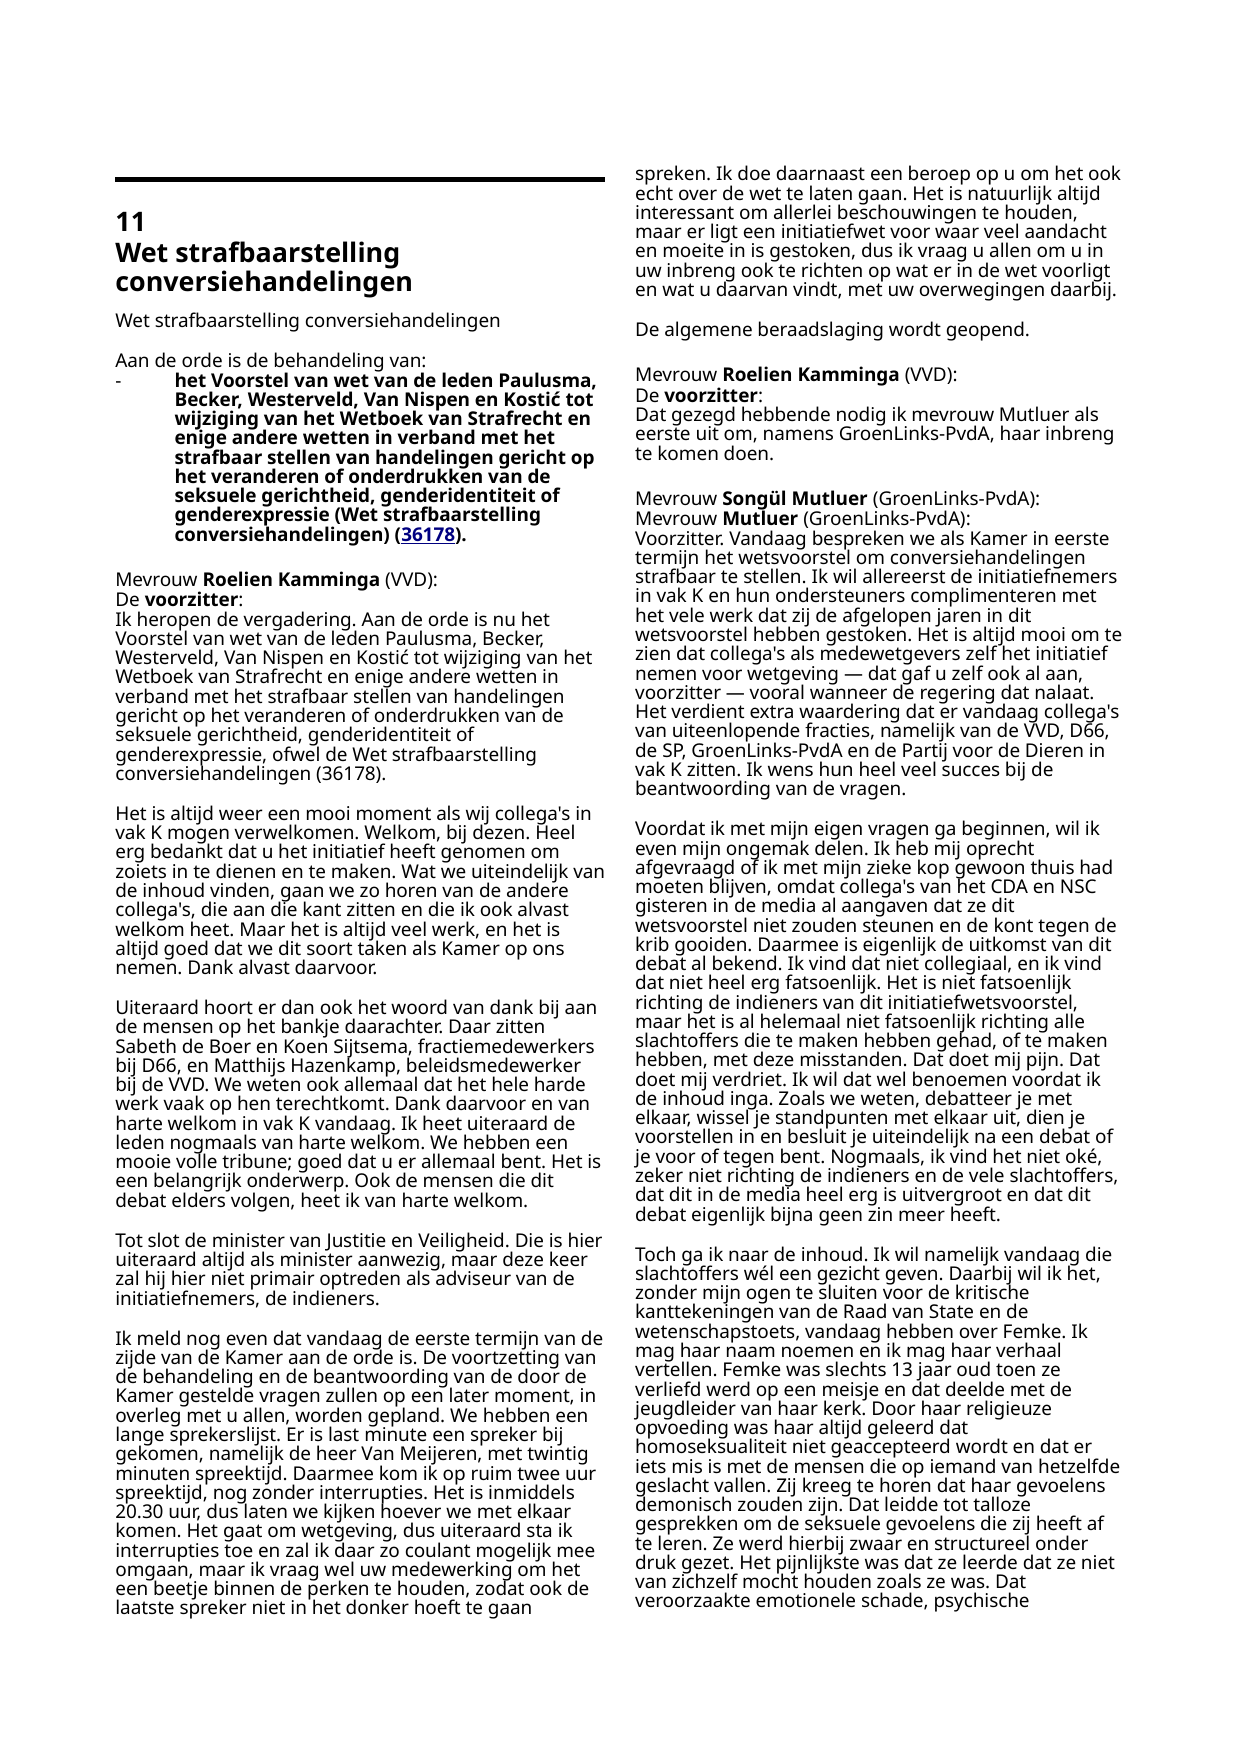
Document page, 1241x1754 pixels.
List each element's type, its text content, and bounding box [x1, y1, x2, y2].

text De voorzitter: [635, 387, 1125, 406]
text Wet strafbaarstelling conversiehandelingen [115, 312, 605, 332]
text De voorzitter: [115, 591, 605, 611]
text Mevrouw Roelien Kamminga (VVD): [115, 566, 605, 591]
text Toch ga ik naar de inhoud. Ik wil namelijk vandaag die slachtoffers wél een gezicht geven. Daarbij wil ik het, zonder mijn ogen te sluiten voor de kritische kanttekeningen van de Raad van State en de wetenschapstoets, vandaag hebben over Femke. Ik mag haar naam noemen en ik mag haar verhaal vertellen. Femke was slechts 13 jaar oud toen ze verliefd werd op een meisje en dat deelde met de jeugdleider van haar kerk. Door haar religieuze opvoeding was haar altijd geleerd dat homoseksualiteit niet geaccepteerd wordt en dat er iets mis is met de mensen die op iemand van hetzelfde geslacht vallen. Zij kreeg te horen dat haar gevoelens demonisch zouden zijn. Dat leidde tot talloze gesprekken om de seksuele gevoelens die zij heeft af te leren. Ze werd hierbij zwaar en structureel onder druk gezet. Het pijnlijkste was dat ze leerde dat ze niet van zichzelf mocht houden zoals ze was. Dat veroorzaakte emotionele schade, psychische [635, 1246, 1125, 1612]
text Aan de orde is de behandeling van: [115, 352, 605, 372]
text De algemene beraadslaging wordt geopend. [635, 321, 1125, 340]
text Mevrouw Roelien Kamminga (VVD): [635, 361, 1125, 387]
text Het is altijd weer een mooi moment als wij collega's in vak K mogen verwelkomen. Welkom, bij dezen. Heel erg bedankt dat u het initiatief heeft genomen om zoiets in te dienen en te maken. Wat we uiteindelijk van de inhoud vinden, gaan we zo horen van de andere collega's, die aan die kant zitten en die ik ook alvast welkom heet. Maar het is altijd veel werk, en het is altijd goed dat we dit soort taken als Kamer op ons nemen. Dank alvast daarvoor. [115, 805, 605, 978]
list het Voorstel van wet van de leden Paulusma, Becker, Westerveld, Van Nispen en Kostić tot wijziging van het Wetboek van Strafrecht en enige andere wetten in verband met het strafbaar stellen van handelingen gericht op het veranderen of onderdrukken van de seksuele gerichtheid, genderidentiteit of genderexpressie (Wet strafbaarstelling conversiehandelingen) (36178). [115, 372, 605, 545]
text Voorzitter. Vandaag bespreken we als Kamer in eerste termijn het wetsvoorstel om conversiehandelingen strafbaar te stellen. Ik wil allereerst de initiatiefnemers in vak K en hun ondersteuners complimenteren met het vele werk dat zij de afgelopen jaren in dit wetsvoorstel hebben gestoken. Het is altijd mooi om te zien dat collega's als medewetgevers zelf het initiatief nemen voor wetgeving — dat gaf u zelf ook al aan, voorzitter — vooral wanneer de regering dat nalaat. Het verdient extra waardering dat er vandaag collega's van uiteenlopende fracties, namelijk van de VVD, D66, de SP, GroenLinks-PvdA en de Partij voor de Dieren in vak K zitten. Ik wens hun heel veel succes bij de beantwoording van de vragen. [635, 530, 1125, 799]
text Ik heropen de vergadering. Aan de orde is nu het Voorstel van wet van de leden Paulusma, Becker, Westerveld, Van Nispen en Kostić tot wijziging van het Wetboek van Strafrecht en enige andere wetten in verband met het strafbaar stellen van handelingen gericht op het veranderen of onderdrukken van de seksuele gerichtheid, genderidentiteit of genderexpressie, ofwel de Wet strafbaarstelling conversiehandelingen (36178). [115, 611, 605, 784]
text Ik meld nog even dat vandaag de eerste termijn van de zijde van de Kamer aan de orde is. De voortzetting van de behandeling en de beantwoording van de door de Kamer gestelde vragen zullen op een later moment, in overleg met u allen, worden gepland. We hebben een lange sprekerslijst. Er is last minute een spreker bij gekomen, namelijk de heer Van Meijeren, met twintig minuten spreektijd. Daarmee kom ik op ruim twee uur spreektijd, nog zonder interrupties. Het is inmiddels 20.30 uur, dus laten we kijken hoever we met elkaar komen. Het gaat om wetgeving, dus uiteraard sta ik interrupties toe en zal ik daar zo coulant mogelijk mee omgaan, maar ik vraag wel uw medewerking om het een beetje binnen de perken te houden, zodat ook de laatste spreker niet in het donker hoeft te gaan [115, 1329, 605, 1619]
text Mevrouw Mutluer (GroenLinks-PvdA): [635, 510, 1125, 530]
text spreken. Ik doe daarnaast een beroep op u om het ook echt over de wet te laten gaan. Het is natuurlijk altijd interessant om allerlei beschouwingen te houden, maar er ligt een initiatiefwet voor waar veel aandacht en moeite in is gestoken, dus ik vraag u allen om u in uw inbreng ook te richten op wat er in de wet voorligt en wat u daarvan vindt, met uw overwegingen daarbij. [635, 165, 1125, 300]
text Dat gezegd hebbende nodig ik mevrouw Mutluer als eerste uit om, namens GroenLinks-PvdA, haar inbreng te komen doen. [635, 406, 1125, 464]
text Wet strafbaarstelling conversiehandelingen [115, 239, 605, 312]
text Uiteraard hoort er dan ook het woord van dank bij aan de mensen op het bankje daarachter. Daar zitten Sabeth de Boer en Koen Sijtsema, fractiemedewerkers bij D66, en Matthijs Hazenkamp, beleidsmedewerker bij de VVD. We weten ook allemaal dat het hele harde werk vaak op hen terechtkomt. Dank daarvoor en van harte welkom in vak K vandaag. Ik heet uiteraard de leden nogmaals van harte welkom. We hebben een mooie volle tribune; goed dat u er allemaal bent. Het is een belangrijk onderwerp. Ook de mensen die dit debat elders volgen, heet ik van harte welkom. [115, 999, 605, 1211]
text Voordat ik met mijn eigen vragen ga beginnen, wil ik even mijn ongemak delen. Ik heb mij oprecht afgevraagd of ik met mijn zieke kop gewoon thuis had moeten blijven, omdat collega's van het CDA en NSC gisteren in de media al aangaven dat ze dit wetsvoorstel niet zouden steunen en de kont tegen de krib gooiden. Daarmee is eigenlijk de uitkomst van dit debat al bekend. Ik vind dat niet collegiaal, en ik vind dat niet heel erg fatsoenlijk. Het is niet fatsoenlijk richting de indieners van dit initiatiefwetsvoorstel, maar het is al helemaal niet fatsoenlijk richting alle slachtoffers die te maken hebben gehad, of te maken hebben, met deze misstanden. Dat doet mij pijn. Dat doet mij verdriet. Ik wil dat wel benoemen voordat ik de inhoud inga. Zoals we weten, debatteer je met elkaar, wissel je standpunten met elkaar uit, dien je voorstellen in en besluit je uiteindelijk na een debat of je voor of tegen bent. Nogmaals, ik vind het niet oké, zeker niet richting de indieners en de vele slachtoffers, dat dit in de media heel erg is uitvergroot en dat dit debat eigenlijk bijna geen zin meer heeft. [635, 820, 1125, 1225]
text Mevrouw Songül Mutluer (GroenLinks-PvdA): [635, 485, 1125, 510]
text 11 [115, 203, 605, 239]
text Tot slot de minister van Justitie en Veiligheid. Die is hier uiteraard altijd als minister aanwezig, maar deze keer zal hij hier niet primair optreden als adviseur van de initiatiefnemers, de indieners. [115, 1232, 605, 1309]
